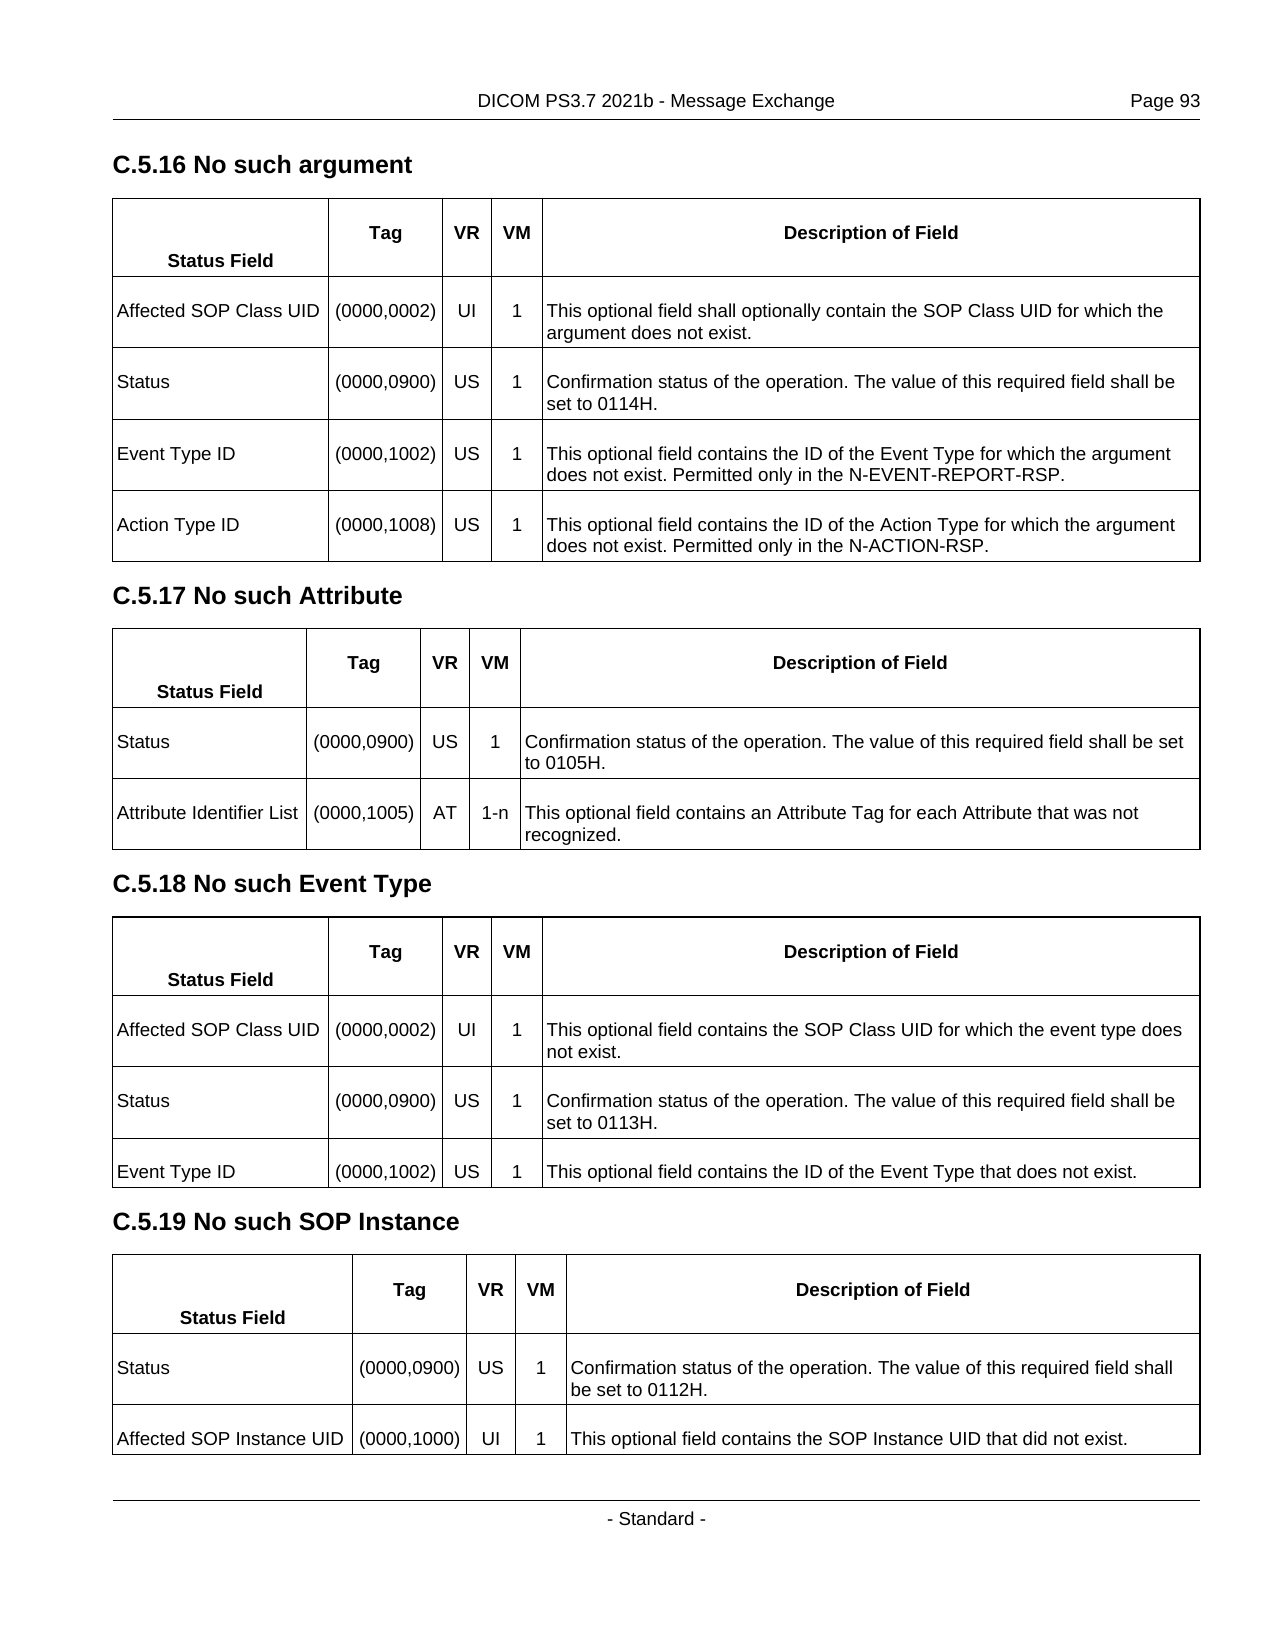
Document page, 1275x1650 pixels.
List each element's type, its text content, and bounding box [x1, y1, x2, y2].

table_cell US [443, 348, 491, 418]
table_header Tag [329, 199, 442, 276]
table_cell US [421, 708, 469, 778]
table_header Description of Field [543, 918, 1199, 995]
table_header Status Field [113, 629, 306, 707]
table_cell Affected SOP Instance UID [113, 1405, 352, 1454]
table_header Tag [307, 629, 420, 707]
text C.5.18 No such Event Type [112, 869, 1200, 898]
table_header Tag [353, 1255, 466, 1333]
table_cell (0000,0900) [329, 348, 442, 418]
table_cell 1 [516, 1405, 566, 1454]
table_cell (0000,1002) [329, 1139, 442, 1187]
table_cell (0000,1002) [329, 420, 442, 490]
table_cell Confirmation status of the operation. The value of this required field shall be set to 0105H. [521, 708, 1199, 778]
table_header Description of Field [543, 199, 1199, 276]
table_cell Confirmation status of the operation. The value of this required field shall be set to 0112H. [567, 1334, 1199, 1404]
table_cell Affected SOP Class UID [113, 277, 328, 347]
table_header VR [467, 1255, 515, 1333]
table_cell This optional field shall optionally contain the SOP Class UID for which the argument does not exist. [543, 277, 1199, 347]
table_cell US [467, 1334, 515, 1404]
table_cell Confirmation status of the operation. The value of this required field shall be set to 0113H. [543, 1067, 1199, 1137]
table_cell AT [421, 779, 469, 849]
table_header Status Field [113, 918, 328, 995]
table_cell (0000,1008) [329, 491, 442, 561]
table_cell (0000,0900) [353, 1334, 466, 1404]
table_cell 1 [492, 1139, 542, 1187]
table_header Description of Field [567, 1255, 1199, 1333]
table_cell 1 [492, 491, 542, 561]
table_cell Status [113, 708, 306, 778]
table_cell (0000,0900) [329, 1067, 442, 1137]
table_cell UI [467, 1405, 515, 1454]
table_cell 1 [492, 420, 542, 490]
table_cell US [443, 1067, 491, 1137]
table_cell US [443, 420, 491, 490]
table_cell 1 [516, 1334, 566, 1404]
table_cell (0000,0900) [307, 708, 420, 778]
table_cell 1 [492, 277, 542, 347]
table_header VR [443, 199, 491, 276]
table_cell Status [113, 1334, 352, 1404]
table_cell Attribute Identifier List [113, 779, 306, 849]
table_cell (0000,1000) [353, 1405, 466, 1454]
table_cell This optional field contains the SOP Class UID for which the event type does not exist. [543, 996, 1199, 1066]
table_cell Affected SOP Class UID [113, 996, 328, 1066]
table_header VR [421, 629, 469, 707]
table_header VM [492, 918, 542, 995]
table_cell This optional field contains an Attribute Tag for each Attribute that was not recognized. [521, 779, 1199, 849]
table_header Tag [329, 918, 442, 995]
table_cell UI [443, 277, 491, 347]
table_header VM [516, 1255, 566, 1333]
text C.5.16 No such argument [112, 150, 1200, 179]
table_cell Status [113, 1067, 328, 1137]
table_header VM [492, 199, 542, 276]
table_cell (0000,1005) [307, 779, 420, 849]
table_cell Event Type ID [113, 420, 328, 490]
table_cell (0000,0002) [329, 996, 442, 1066]
table_cell Action Type ID [113, 491, 328, 561]
table_cell US [443, 491, 491, 561]
table_cell 1 [470, 708, 520, 778]
table_cell 1 [492, 348, 542, 418]
table_header Status Field [113, 199, 328, 276]
table_cell This optional field contains the ID of the Event Type that does not exist. [543, 1139, 1199, 1187]
table_header Description of Field [521, 629, 1199, 707]
table_cell (0000,0002) [329, 277, 442, 347]
table_header VM [470, 629, 520, 707]
table_cell US [443, 1139, 491, 1187]
table_header VR [443, 918, 491, 995]
table_cell Confirmation status of the operation. The value of this required field shall be set to 0114H. [543, 348, 1199, 418]
table_cell Event Type ID [113, 1139, 328, 1187]
table_cell 1 [492, 1067, 542, 1137]
table_cell This optional field contains the ID of the Action Type for which the argument does not exist. Permitted only in the N-ACTION-RSP. [543, 491, 1199, 561]
text C.5.17 No such Attribute [112, 581, 1200, 609]
table_cell 1-n [470, 779, 520, 849]
table_cell UI [443, 996, 491, 1066]
table_cell Status [113, 348, 328, 418]
table_cell This optional field contains the SOP Instance UID that did not exist. [567, 1405, 1199, 1454]
table_header Status Field [113, 1255, 352, 1333]
table_cell This optional field contains the ID of the Event Type for which the argument does not exist. Permitted only in the N-EVENT-REPORT-RSP. [543, 420, 1199, 490]
text C.5.19 No such SOP Instance [112, 1207, 1200, 1236]
table_cell 1 [492, 996, 542, 1066]
